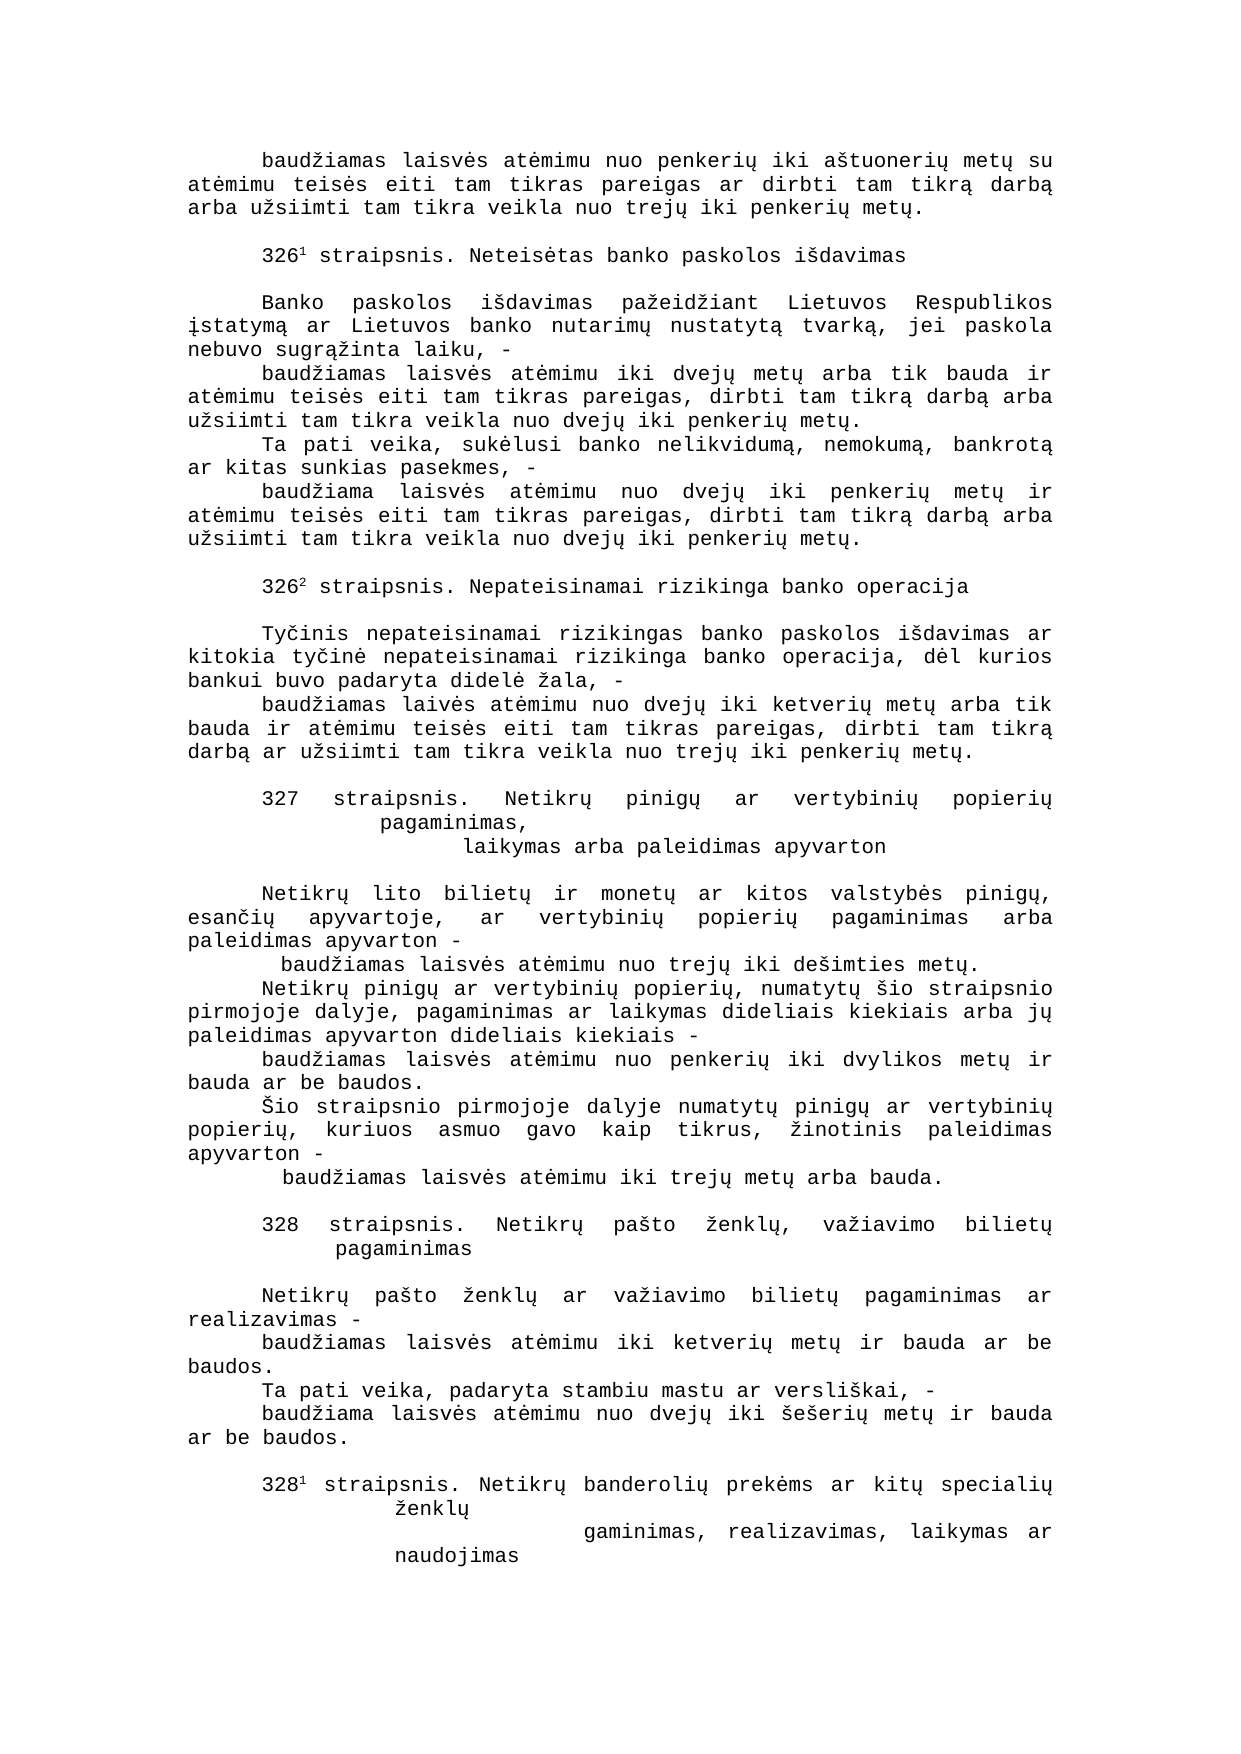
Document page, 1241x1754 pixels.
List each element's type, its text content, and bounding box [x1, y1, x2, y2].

text 327 straipsnis. Netikrų pinigų ar vertybinių popierių pagaminimas, [261, 788, 1053, 836]
text baudžiama laisvės atėmimu nuo dvejų iki šešerių metų ir bauda ar be baudos. [187, 1403, 1053, 1451]
text gaminimas, realizavimas, laikymas ar naudojimas [261, 1521, 1053, 1569]
text 3281 straipsnis. Netikrų banderolių prekėms ar kitų specialių ženklų [261, 1474, 1053, 1521]
text baudžiamas laisvės atėmimu iki ketverių metų ir bauda ar be baudos. [187, 1332, 1053, 1379]
text Netikrų pinigų ar vertybinių popierių, numatytų šio straipsnio pirmojoje dalyje, pagaminimas ar laikymas dideliais kiekiais arba jų paleidimas apyvarton dideliais kiekiais - [187, 978, 1053, 1048]
text 3262 straipsnis. Nepateisinamai rizikinga banko operacija [261, 576, 1053, 599]
text baudžiamas laisvės atėmimu nuo penkerių iki aštuonerių metų su atėmimu teisės eiti tam tikras pareigas ar dirbti tam tikrą darbą arba užsiimti tam tikra veikla nuo trejų iki penkerių metų. [187, 150, 1053, 221]
text Banko paskolos išdavimas pažeidžiant Lietuvos Respublikos įstatymą ar Lietuvos banko nutarimų nustatytą tvarką, jei paskola nebuvo sugrąžinta laiku, - [187, 292, 1053, 363]
text Ta pati veika, padaryta stambiu mastu ar versliškai, - [187, 1379, 1053, 1403]
text Šio straipsnio pirmojoje dalyje numatytų pinigų ar vertybinių popierių, kuriuos asmuo gavo kaip tikrus, žinotinis paleidimas apyvarton - [187, 1096, 1053, 1167]
text baudžiamas laisvės atėmimu nuo trejų iki dešimties metų. [206, 954, 1053, 978]
text 328 straipsnis. Netikrų pašto ženklų, važiavimo bilietų pagaminimas [261, 1214, 1053, 1261]
text Ta pati veika, sukėlusi banko nelikvidumą, nemokumą, bankrotą ar kitas sunkias pasekmes, - [187, 434, 1053, 481]
text baudžiamas laivės atėmimu nuo dvejų iki ketverių metų arba tik bauda ir atėmimu teisės eiti tam tikras pareigas, dirbti tam tikrą darbą ar užsiimti tam tikra veikla nuo trejų iki penkerių metų. [187, 694, 1053, 765]
text Tyčinis nepateisinamai rizikingas banko paskolos išdavimas ar kitokia tyčinė nepateisinamai rizikinga banko operacija, dėl kurios bankui buvo padaryta didelė žala, - [187, 623, 1053, 694]
text baudžiamas laisvės atėmimu iki dvejų metų arba tik bauda ir atėmimu teisės eiti tam tikras pareigas, dirbti tam tikrą darbą arba užsiimti tam tikra veikla nuo dvejų iki penkerių metų. [187, 363, 1053, 434]
text 3261 straipsnis. Neteisėtas banko paskolos išdavimas [187, 244, 1053, 268]
text baudžiama laisvės atėmimu nuo dvejų iki penkerių metų ir atėmimu teisės eiti tam tikras pareigas, dirbti tam tikrą darbą arba užsiimti tam tikra veikla nuo dvejų iki penkerių metų. [187, 481, 1053, 552]
text Netikrų pašto ženklų ar važiavimo bilietų pagaminimas ar realizavimas - [187, 1285, 1053, 1332]
text baudžiamas laisvės atėmimu iki trejų metų arba bauda. [208, 1167, 1053, 1190]
text baudžiamas laisvės atėmimu nuo penkerių iki dvylikos metų ir bauda ar be baudos. [187, 1048, 1053, 1096]
text Netikrų lito bilietų ir monetų ar kitos valstybės pinigų, esančių apyvartoje, ar vertybinių popierių pagaminimas arba paleidimas apyvarton - [187, 883, 1053, 954]
text laikymas arba paleidimas apyvarton [261, 836, 1053, 859]
